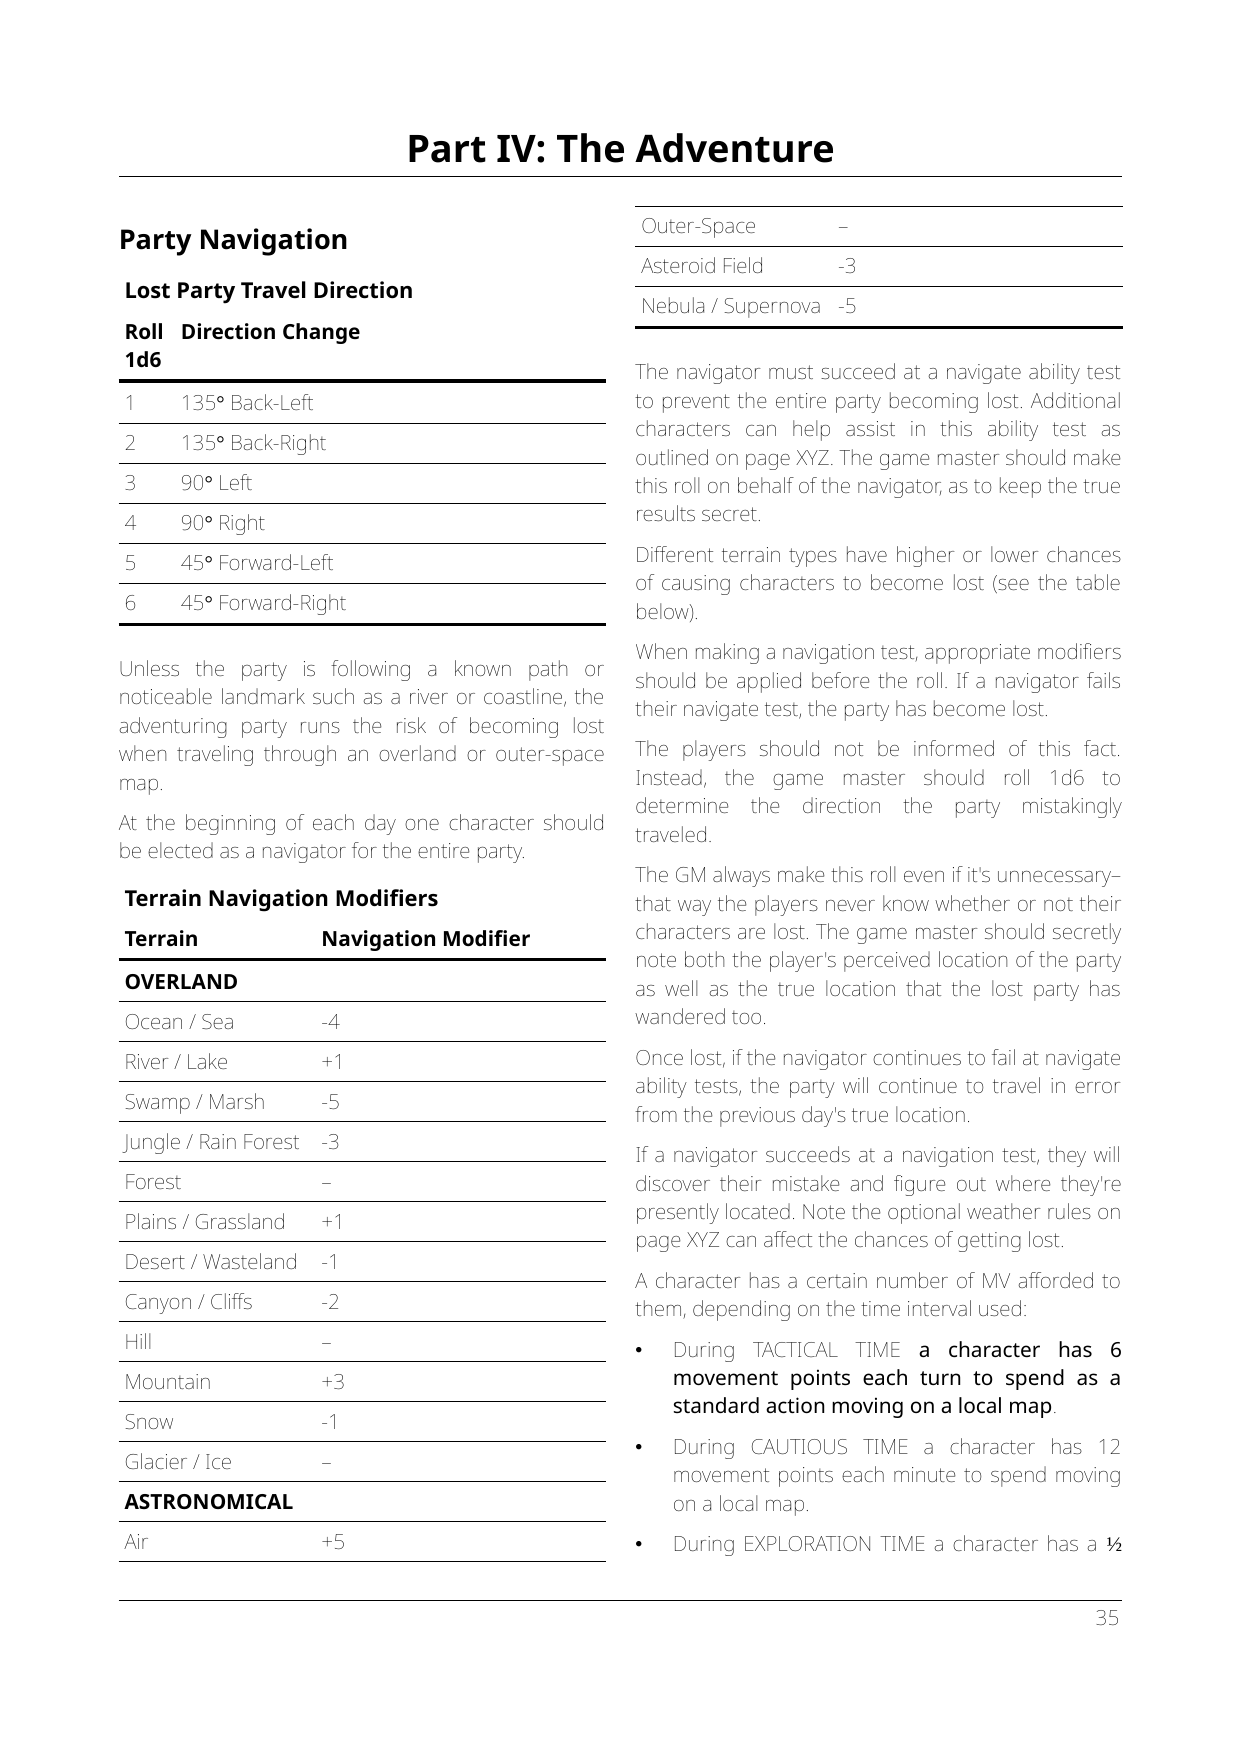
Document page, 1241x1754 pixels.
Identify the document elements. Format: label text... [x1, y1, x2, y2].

text When making a navigation test, appropriate modifiers should be applied before the roll. If a navigator fails their navigate test, the party has become lost. [635, 637, 1122, 723]
text Different terrain types have higher or lower chances of causing characters to become lost (see the table below). [635, 540, 1122, 625]
text A character has a certain number of MV afforded to them, depending on the time interval used: [635, 1266, 1122, 1323]
table_cell 6 [119, 584, 175, 622]
table_cell Asteroid Field [635, 247, 832, 286]
table_cell -1 [315, 1242, 606, 1281]
text At the beginning of each day one character should be elected as a navigator for the entire party. [118, 808, 605, 865]
subtitle Party Navigation [118, 220, 605, 257]
table_cell 90° Left [175, 464, 606, 502]
table_cell 1 [119, 383, 175, 422]
table_cell 2 [119, 424, 175, 462]
table_cell Desert / Wasteland [119, 1242, 315, 1281]
table_cell +1 [315, 1202, 606, 1241]
table_cell Roll 1d6 [119, 311, 175, 379]
table_cell 4 [119, 504, 175, 542]
text The navigator must succeed at a navigate ability test to prevent the entire party becoming lost. Additional characters can help assist in this ability test as outlined on page XYZ. The game master should make this roll on behalf of the navigator, as to keep the true results secret. [635, 329, 1122, 528]
table_cell – [832, 207, 1123, 246]
table_cell Air [119, 1522, 315, 1561]
table_cell 45° Forward-Left [175, 544, 606, 582]
table_cell River / Lake [119, 1042, 315, 1081]
table_cell 45° Forward-Right [175, 584, 606, 622]
text The players should not be informed of this fact. Instead, the game master should roll 1d6 to determine the direction the party mistakingly traveled. [635, 734, 1122, 848]
table_cell +3 [315, 1362, 606, 1401]
table_cell – [315, 1442, 606, 1481]
table_cell Direction Change [175, 311, 606, 379]
table_cell Terrain [119, 918, 315, 958]
list During CAUTIOUS TIME a character has 12 movement points each minute to spend moving on a local map. [635, 1432, 1122, 1517]
table_cell -3 [832, 247, 1123, 286]
table_cell – [315, 1322, 606, 1361]
table_cell Nebula / Supernova [635, 287, 832, 326]
table_cell +1 [315, 1042, 606, 1081]
table_cell -3 [315, 1122, 606, 1161]
table_cell 135° Back-Right [175, 424, 606, 462]
text The GM always make this roll even if it's unnecessary–that way the players never know whether or not their characters are lost. The game master should secretly note both the player's perceived location of the party as well as the true location that the lost party has wandered too. [635, 860, 1122, 1031]
text Unless the party is following a known path or noticeable landmark such as a river or coastline, the adventuring party runs the risk of becoming lost when traveling through an overland or outer-space map. [118, 626, 605, 796]
table_cell Outer-Space [635, 207, 832, 246]
table_cell – [315, 1162, 606, 1201]
table_cell -5 [832, 287, 1123, 326]
table_cell -2 [315, 1282, 606, 1321]
table_cell Swamp / Marsh [119, 1082, 315, 1121]
table_cell Snow [119, 1402, 315, 1441]
table_cell Ocean / Sea [119, 1002, 315, 1041]
table_cell 5 [119, 544, 175, 582]
table_cell Navigation Modifier [315, 918, 606, 958]
text Once lost, if the navigator continues to fail at navigate ability tests, the party will continue to travel in error from the previous day's true location. [635, 1043, 1122, 1128]
table_cell -5 [315, 1082, 606, 1121]
table_cell OVERLAND [119, 961, 606, 1001]
table_cell Plains / Grassland [119, 1202, 315, 1241]
table_cell Jungle / Rain Forest [119, 1122, 315, 1161]
table_cell Canyon / Cliffs [119, 1282, 315, 1321]
table_cell Forest [119, 1162, 315, 1201]
table_header Lost Party Travel Direction [119, 270, 606, 311]
table_cell ASTRONOMICAL [119, 1482, 606, 1521]
table_cell Glacier / Ice [119, 1442, 315, 1481]
table_cell 3 [119, 464, 175, 502]
table_cell 135° Back-Left [175, 383, 606, 422]
table_header Terrain Navigation Modifiers [119, 877, 606, 918]
list During TACTICAL TIME a character has 6 movement points each turn to spend as a standard action moving on a local map. [635, 1335, 1122, 1420]
table_cell -4 [315, 1002, 606, 1041]
list During EXPLORATION TIME a character has a ½ [635, 1529, 1122, 1558]
table_cell Mountain [119, 1362, 315, 1401]
table_cell 90° Right [175, 504, 606, 542]
table_cell Hill [119, 1322, 315, 1361]
text If a navigator succeeds at a navigation test, they will discover their mistake and figure out where they're presently located. Note the optional weather rules on page XYZ can affect the chances of getting lost. [635, 1140, 1122, 1254]
table_cell -1 [315, 1402, 606, 1441]
table_cell +5 [315, 1522, 606, 1561]
